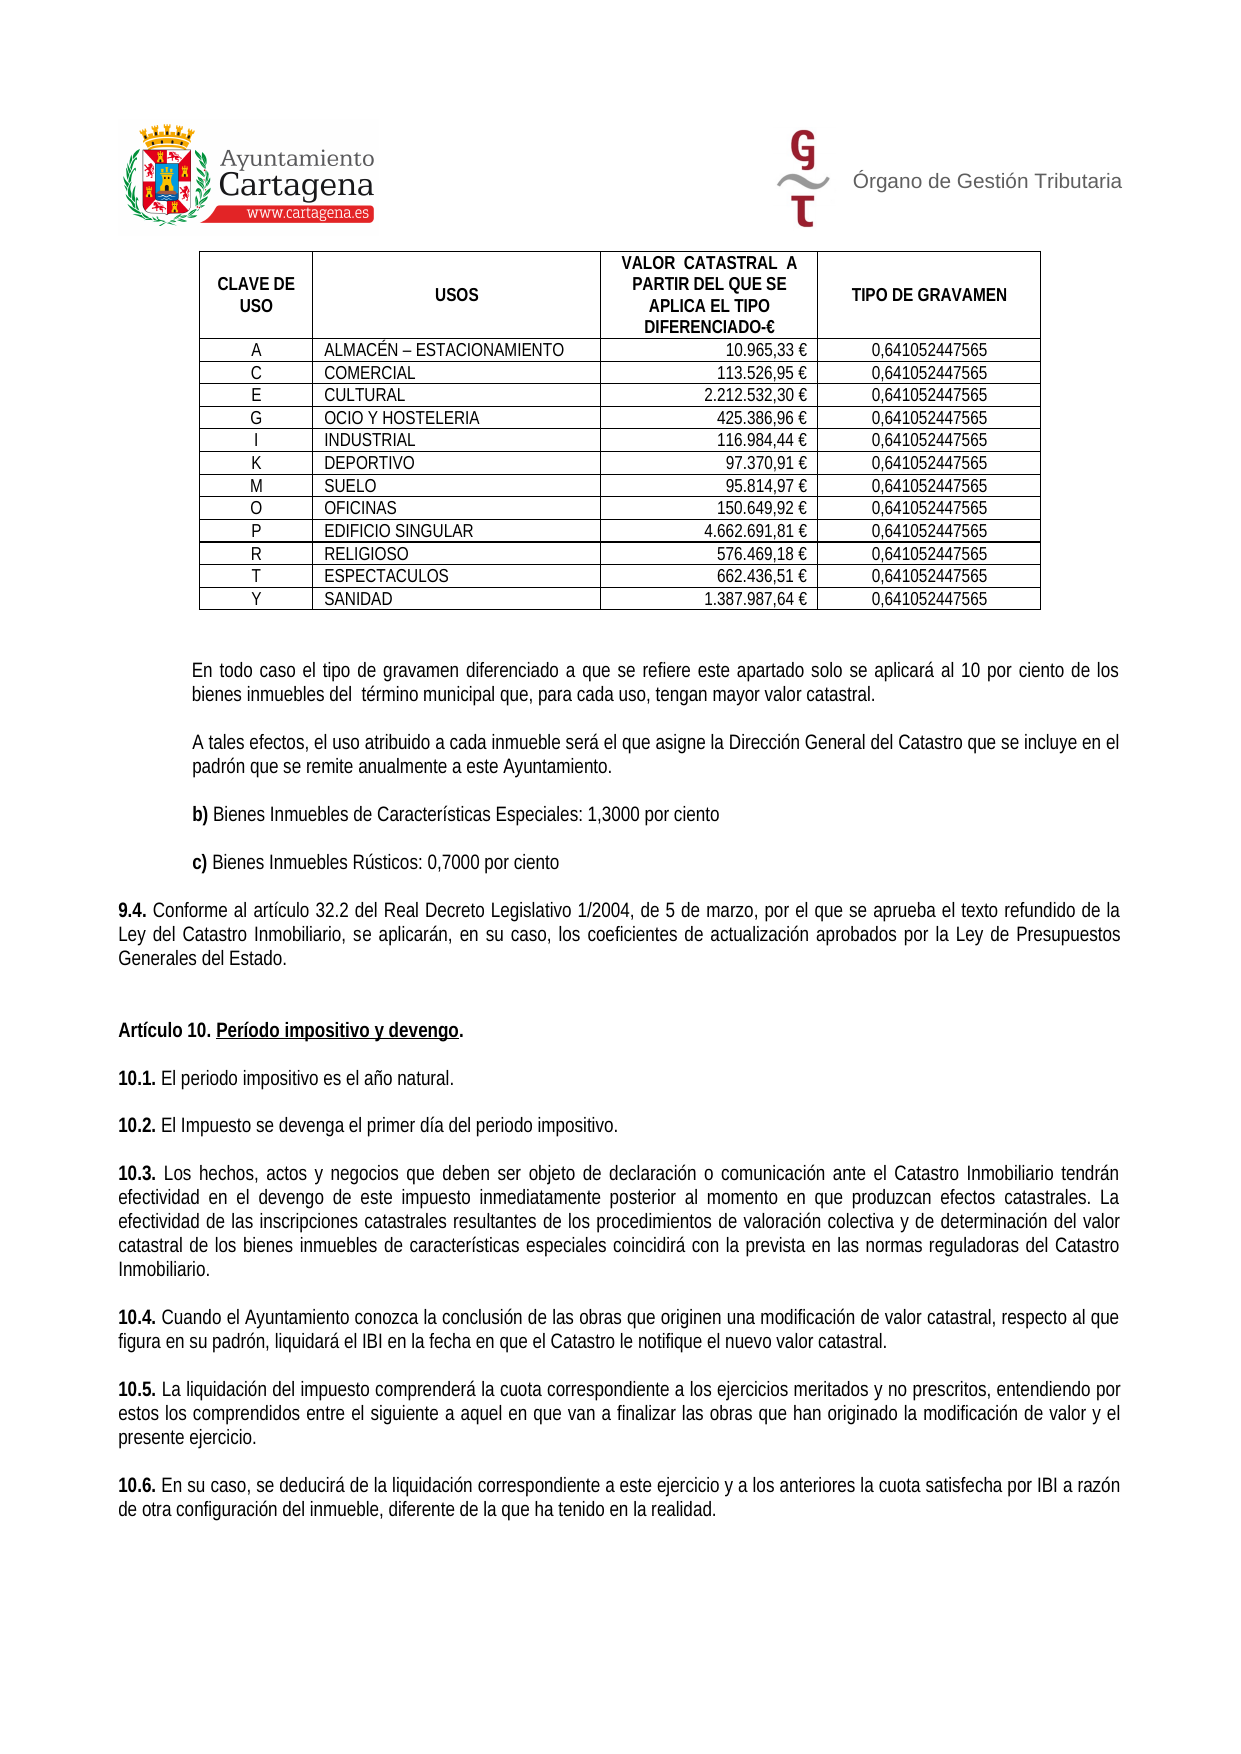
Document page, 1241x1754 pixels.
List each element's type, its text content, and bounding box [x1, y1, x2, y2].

table_cell COMERCIAL [313, 362, 600, 383]
text Artículo 10. Período impositivo y devengo. [118, 1017, 1122, 1041]
table_cell EDIFICIO SINGULAR [313, 520, 600, 541]
table_cell T [200, 565, 312, 587]
text 10.4. Cuando el Ayuntamiento conozca la conclusión de las obras que originen una modificación de valor catastral, respecto al que figura en su padrón, liquidará el IBI en la fecha en que el Catastro le notifique el nuevo valor catastral. [118, 1305, 1122, 1353]
table_cell 0,641052447565 [818, 475, 1040, 496]
table_cell 0,641052447565 [818, 565, 1040, 587]
text 10.3. Los hechos, actos y negocios que deben ser objeto de declaración o comunicación ante el Catastro Inmobiliario tendrán efectividad en el devengo de este impuesto inmediatamente posterior al momento en que produzcan efectos catastrales. La efectividad de las inscripciones catastrales resultantes de los procedimientos de valoración colectiva y de determinación del valor catastral de los bienes inmuebles de características especiales coincidirá con la prevista en las normas reguladoras del Catastro Inmobiliario. [118, 1161, 1122, 1281]
text A tales efectos, el uso atribuido a cada inmueble será el que asigne la Dirección General del Catastro que se incluye en el padrón que se remite anualmente a este Ayuntamiento. [192, 730, 1122, 778]
table_cell A [200, 339, 312, 361]
table_cell 2.212.532,30 € [601, 384, 817, 406]
table_cell K [200, 452, 312, 473]
table_cell INDUSTRIAL [313, 429, 600, 451]
table_cell 0,641052447565 [818, 407, 1040, 428]
table_cell OFICINAS [313, 497, 600, 519]
table_cell 0,641052447565 [818, 362, 1040, 383]
table_cell ESPECTACULOS [313, 565, 600, 587]
table_cell RELIGIOSO [313, 543, 600, 564]
table_cell CULTURAL [313, 384, 600, 406]
table_cell 113.526,95 € [601, 362, 817, 383]
table_cell ALMACÉN – ESTACIONAMIENTO [313, 339, 600, 361]
table_cell 116.984,44 € [601, 429, 817, 451]
table_cell 4.662.691,81 € [601, 520, 817, 541]
table_header VALOR CATASTRAL A PARTIR DEL QUE SE APLICA EL TIPO DIFERENCIADO-€ [601, 252, 817, 338]
table_cell Y [200, 588, 312, 609]
table_cell 10.965,33 € [601, 339, 817, 361]
table_cell 425.386,96 € [601, 407, 817, 428]
table_cell R [200, 543, 312, 564]
table_cell SANIDAD [313, 588, 600, 609]
text 10.6. En su caso, se deducirá de la liquidación correspondiente a este ejercicio y a los anteriores la cuota satisfecha por IBI a razón de otra configuración del inmueble, diferente de la que ha tenido en la realidad. [118, 1473, 1122, 1521]
table_cell 0,641052447565 [818, 452, 1040, 473]
table_cell M [200, 475, 312, 496]
table_header TIPO DE GRAVAMEN [818, 252, 1040, 338]
table_cell 150.649,92 € [601, 497, 817, 519]
text 10.1. El periodo impositivo es el año natural. [118, 1065, 1122, 1089]
table_cell 0,641052447565 [818, 497, 1040, 519]
table_cell 0,641052447565 [818, 339, 1040, 361]
text 10.5. La liquidación del impuesto comprenderá la cuota correspondiente a los ejercicios meritados y no prescritos, entendiendo por estos los comprendidos entre el siguiente a aquel en que van a finalizar las obras que han originado la modificación de valor y el presente ejercicio. [118, 1377, 1122, 1449]
table_cell I [200, 429, 312, 451]
table_cell O [200, 497, 312, 519]
table_cell P [200, 520, 312, 541]
table_cell SUELO [313, 475, 600, 496]
text 9.4. Conforme al artículo 32.2 del Real Decreto Legislativo 1/2004, de 5 de marzo, por el que se aprueba el texto refundido de la Ley del Catastro Inmobiliario, se aplicarán, en su caso, los coeficientes de actualización aprobados por la Ley de Presupuestos Generales del Estado. [118, 898, 1122, 969]
table_cell C [200, 362, 312, 383]
table_cell 662.436,51 € [601, 565, 817, 587]
table_cell 97.370,91 € [601, 452, 817, 473]
table_cell 0,641052447565 [818, 429, 1040, 451]
table_header CLAVE DE USO [200, 252, 312, 338]
table_cell 576.469,18 € [601, 543, 817, 564]
table_cell 0,641052447565 [818, 588, 1040, 609]
table_cell DEPORTIVO [313, 452, 600, 473]
table_cell G [200, 407, 312, 428]
text c) Bienes Inmuebles Rústicos: 0,7000 por ciento [118, 850, 1122, 874]
table_cell OCIO Y HOSTELERIA [313, 407, 600, 428]
table_cell 0,641052447565 [818, 520, 1040, 541]
text b) Bienes Inmuebles de Características Especiales: 1,3000 por ciento [118, 802, 1122, 826]
text 10.2. El Impuesto se devenga el primer día del periodo impositivo. [118, 1113, 1122, 1137]
picture [117, 119, 379, 236]
table_cell 1.387.987,64 € [601, 588, 817, 609]
table_cell 0,641052447565 [818, 384, 1040, 406]
text En todo caso el tipo de gravamen diferenciado a que se refiere este apartado solo se aplicará al 10 por ciento de los bienes inmuebles del término municipal que, para cada uso, tengan mayor valor catastral. [192, 658, 1122, 706]
table_header USOS [313, 252, 600, 338]
table_cell E [200, 384, 312, 406]
table_cell 95.814,97 € [601, 475, 817, 496]
table_cell 0,641052447565 [818, 543, 1040, 564]
